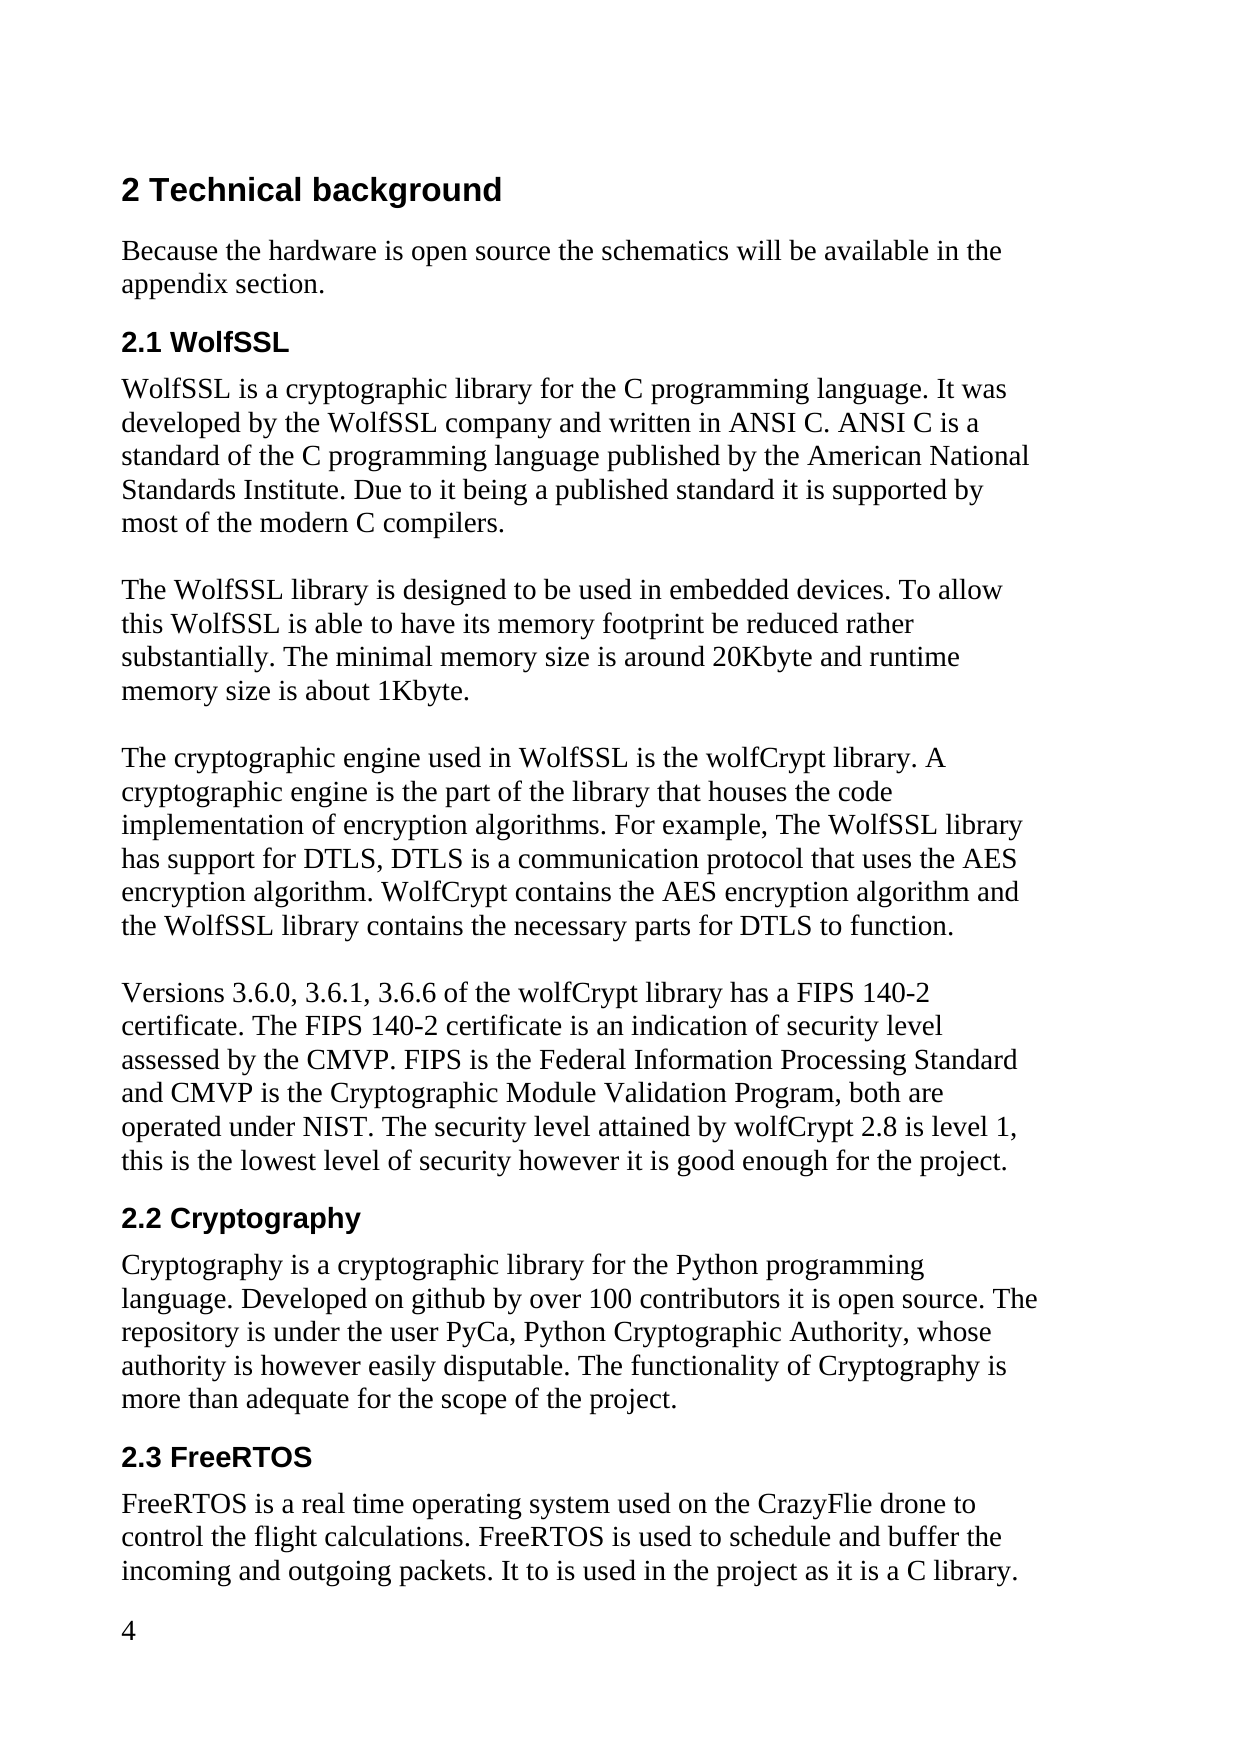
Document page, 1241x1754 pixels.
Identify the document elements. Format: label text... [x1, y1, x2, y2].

text FreeRTOS is a real time operating system used on the CrazyFlie drone to control the flight calculations. FreeRTOS is used to schedule and buffer the incoming and outgoing packets. It to is used in the project as it is a C library. [121, 1486, 1042, 1587]
text The WolfSSL library is designed to be used in embedded devices. To allow this WolfSSL is able to have its memory footprint be reduced rather substantially. The minimal memory size is around 20Kbyte and runtime memory size is about 1Kbyte. [121, 572, 1042, 707]
text WolfSSL is a cryptographic library for the C programming language. It was developed by the WolfSSL company and written in ANSI C. ANSI C is a standard of the C programming language published by the American National Standards Institute. Due to it being a published standard it is supported by most of the modern C compilers. [121, 371, 1042, 539]
text Because the hardware is open source the schematics will be available in the appendix section. [121, 233, 1042, 300]
subtitle WolfSSL [121, 325, 1042, 359]
text The cryptographic engine used in WolfSSL is the wolfCrypt library. A cryptographic engine is the part of the library that houses the code implementation of encryption algorithms. For example, The WolfSSL library has support for DTLS, DTLS is a communication protocol that uses the AES encryption algorithm. WolfCrypt contains the AES encryption algorithm and the WolfSSL library contains the necessary parts for DTLS to function. [121, 740, 1042, 941]
subtitle Cryptography [121, 1201, 1042, 1235]
subtitle Technical background [121, 170, 1042, 208]
text Versions 3.6.0, 3.6.1, 3.6.6 of the wolfCrypt library has a FIPS 140-2 certificate. The FIPS 140-2 certificate is an indication of security level assessed by the CMVP. FIPS is the Federal Information Processing Standard and CMVP is the Cryptographic Module Validation Program, both are operated under NIST. The security level attained by wolfCrypt 2.8 is level 1, this is the lowest level of security however it is good enough for the project. [121, 975, 1042, 1176]
text Cryptography is a cryptographic library for the Python programming language. Developed on github by over 100 contributors it is open source. The repository is under the user PyCa, Python Cryptographic Authority, whose authority is however easily disputable. The functionality of Cryptography is more than adequate for the scope of the project. [121, 1247, 1042, 1415]
subtitle FreeRTOS [121, 1440, 1042, 1473]
